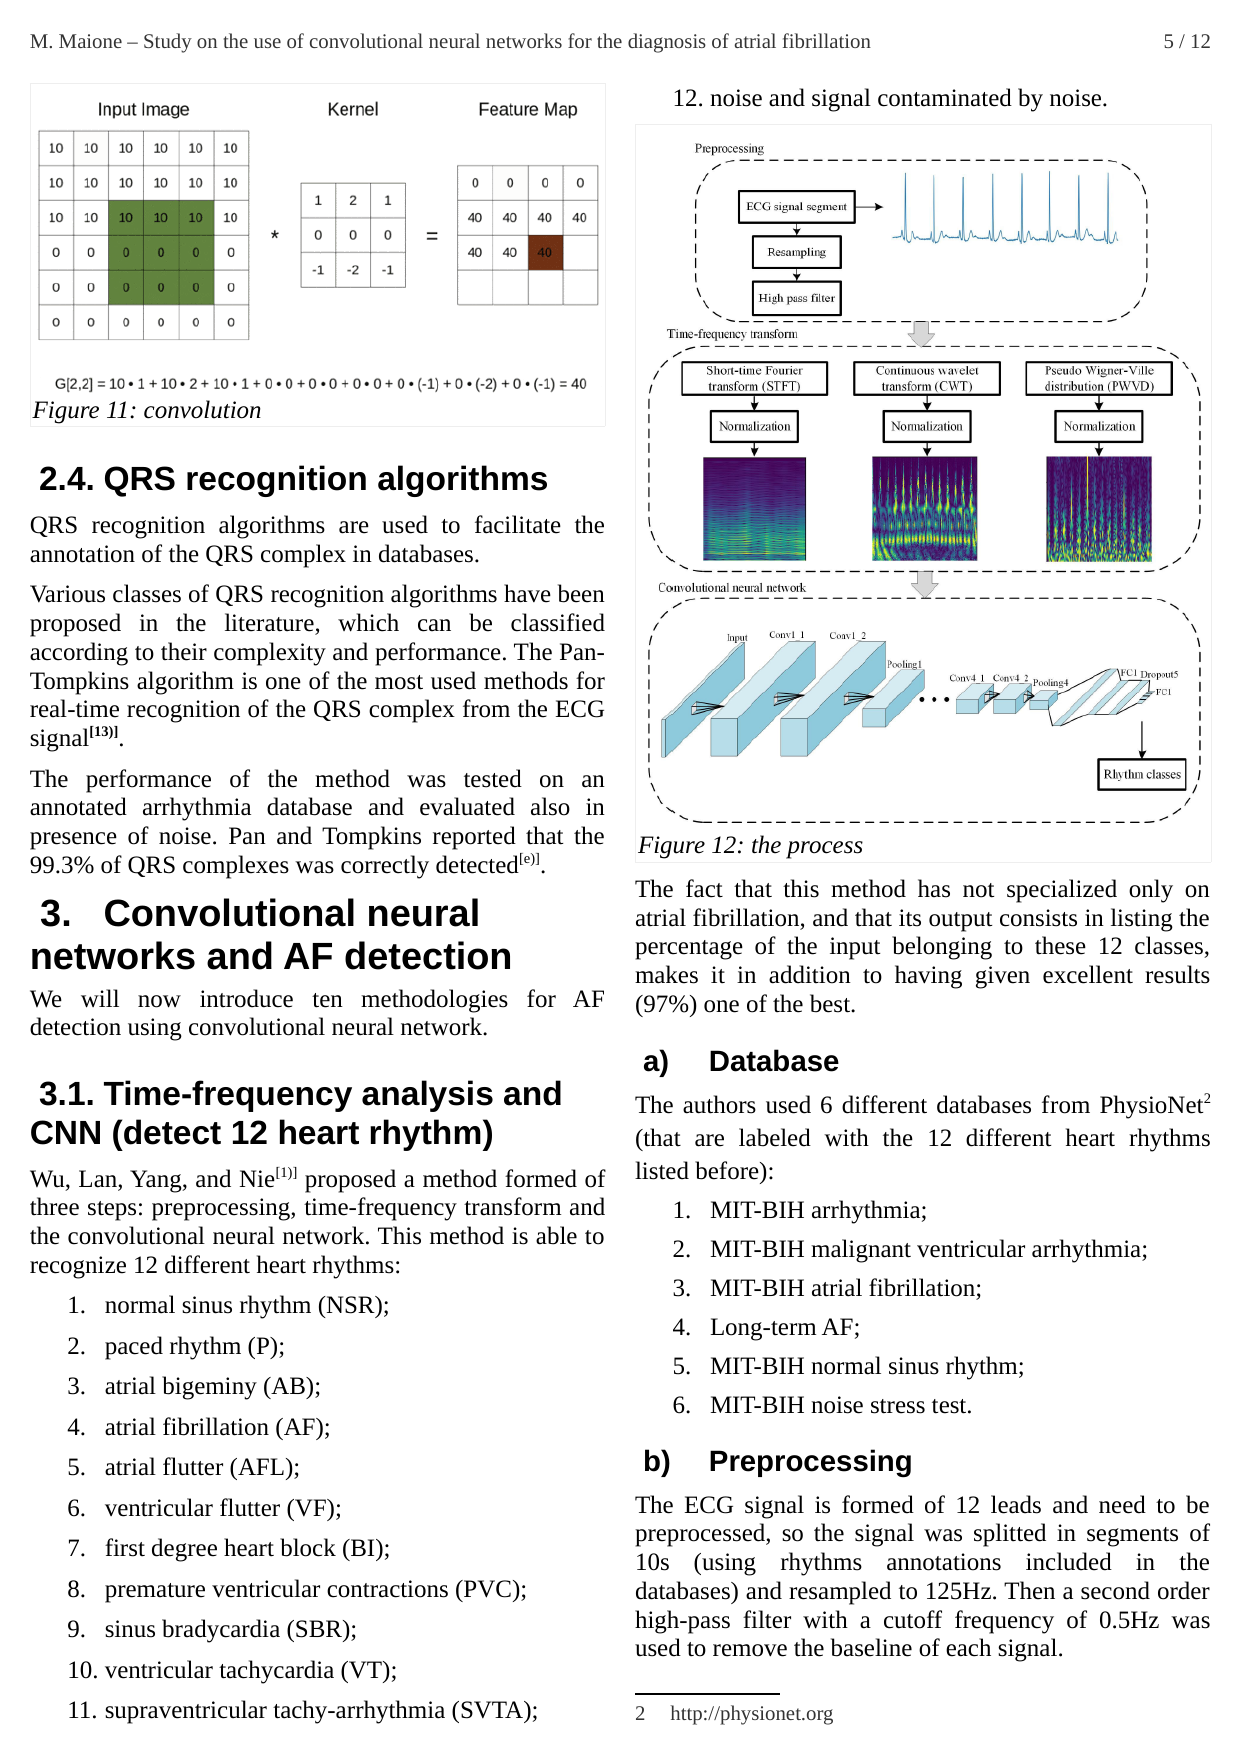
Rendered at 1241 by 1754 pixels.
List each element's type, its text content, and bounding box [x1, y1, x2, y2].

picture [637, 139, 1208, 831]
text Figure 12: the process [638, 831, 1208, 859]
list ventricular flutter (VF); [67, 1493, 605, 1522]
list atrial fibrillation (AF); [67, 1412, 605, 1441]
list sinus bradycardia (SBR); [67, 1614, 605, 1643]
list premature ventricular contractions (PVC); [67, 1574, 605, 1603]
subtitle Convolutional neural networks and AF detection [29, 891, 605, 978]
text Various classes of QRS recognition algorithms have been proposed in the literature, which can be classified according to their complexity and performance. The Pan-Tompkins algorithm is one of the most used methods for real-time recognition of the QRS complex from the ECG signal[13]. [29, 579, 605, 752]
text The ECG signal is formed of 12 leads and need to be preprocessed, so the signal was splitted in segments of 10s (using rhythms annotations included in the databases) and resampled to 125Hz. Then a second order high-pass filter with a cutoff frequency of 0.5Hz was used to remove the baseline of each signal. [635, 1490, 1211, 1662]
subtitle Database [635, 1044, 1211, 1078]
list MIT-BIH atrial fibrillation; [672, 1273, 1211, 1302]
text The authors used 6 different databases from PhysioNet (that are labeled with the 12 different heart rhythms listed before): [635, 1090, 1211, 1185]
text Wu, Lan, Yang, and Nie[1] proposed a method formed of three steps: preprocessing, time-frequency transform and the convolutional neural network. This method is able to recognize 12 different heart rhythms: [29, 1164, 605, 1279]
list normal sinus rhythm (NSR); [67, 1290, 605, 1319]
text QRS recognition algorithms are used to facilitate the annotation of the QRS complex in databases. [29, 510, 605, 568]
subtitle Time-frequency analysis and CNN (detect 12 heart rhythm) [29, 1074, 605, 1151]
text The fact that this method has not specialized only on atrial fibrillation, and that its output consists in listing the percentage of the input belonging to these 12 classes, makes it in addition to having given excellent results (97%) one of the best. [635, 874, 1211, 1018]
text http://physionet.org [635, 1700, 1211, 1724]
text Figure 11: convolution [32, 395, 602, 423]
subtitle Preprocessing [635, 1443, 1211, 1477]
text The performance of the method was tested on an annotated arrhythmia database and evaluated also in presence of noise. Pan and Tompkins reported that the 99.3% of QRS complexes was correctly detected[e]. [29, 764, 605, 879]
text We will now introduce ten methodologies for AF detection using convolutional neural network. [29, 984, 605, 1041]
list MIT-BIH noise stress test. [672, 1390, 1211, 1419]
list supraventricular tachy-arrhythmia (SVTA); [67, 1696, 605, 1724]
list atrial bigeminy (AB); [67, 1371, 605, 1400]
list atrial flutter (AFL); [67, 1452, 605, 1481]
list Long-term AF; [672, 1312, 1211, 1341]
list noise and signal contaminated by noise. [672, 83, 1211, 112]
list MIT-BIH arrhythmia; [672, 1195, 1211, 1224]
list MIT-BIH malignant ventricular arrhythmia; [672, 1234, 1211, 1263]
picture [32, 98, 603, 395]
list first degree heart block (BI); [67, 1533, 605, 1562]
list MIT-BIH normal sinus rhythm; [672, 1351, 1211, 1380]
subtitle QRS recognition algorithms [29, 459, 605, 498]
list ventricular tachycardia (VT); [67, 1655, 605, 1684]
list paced rhythm (P); [67, 1331, 605, 1360]
